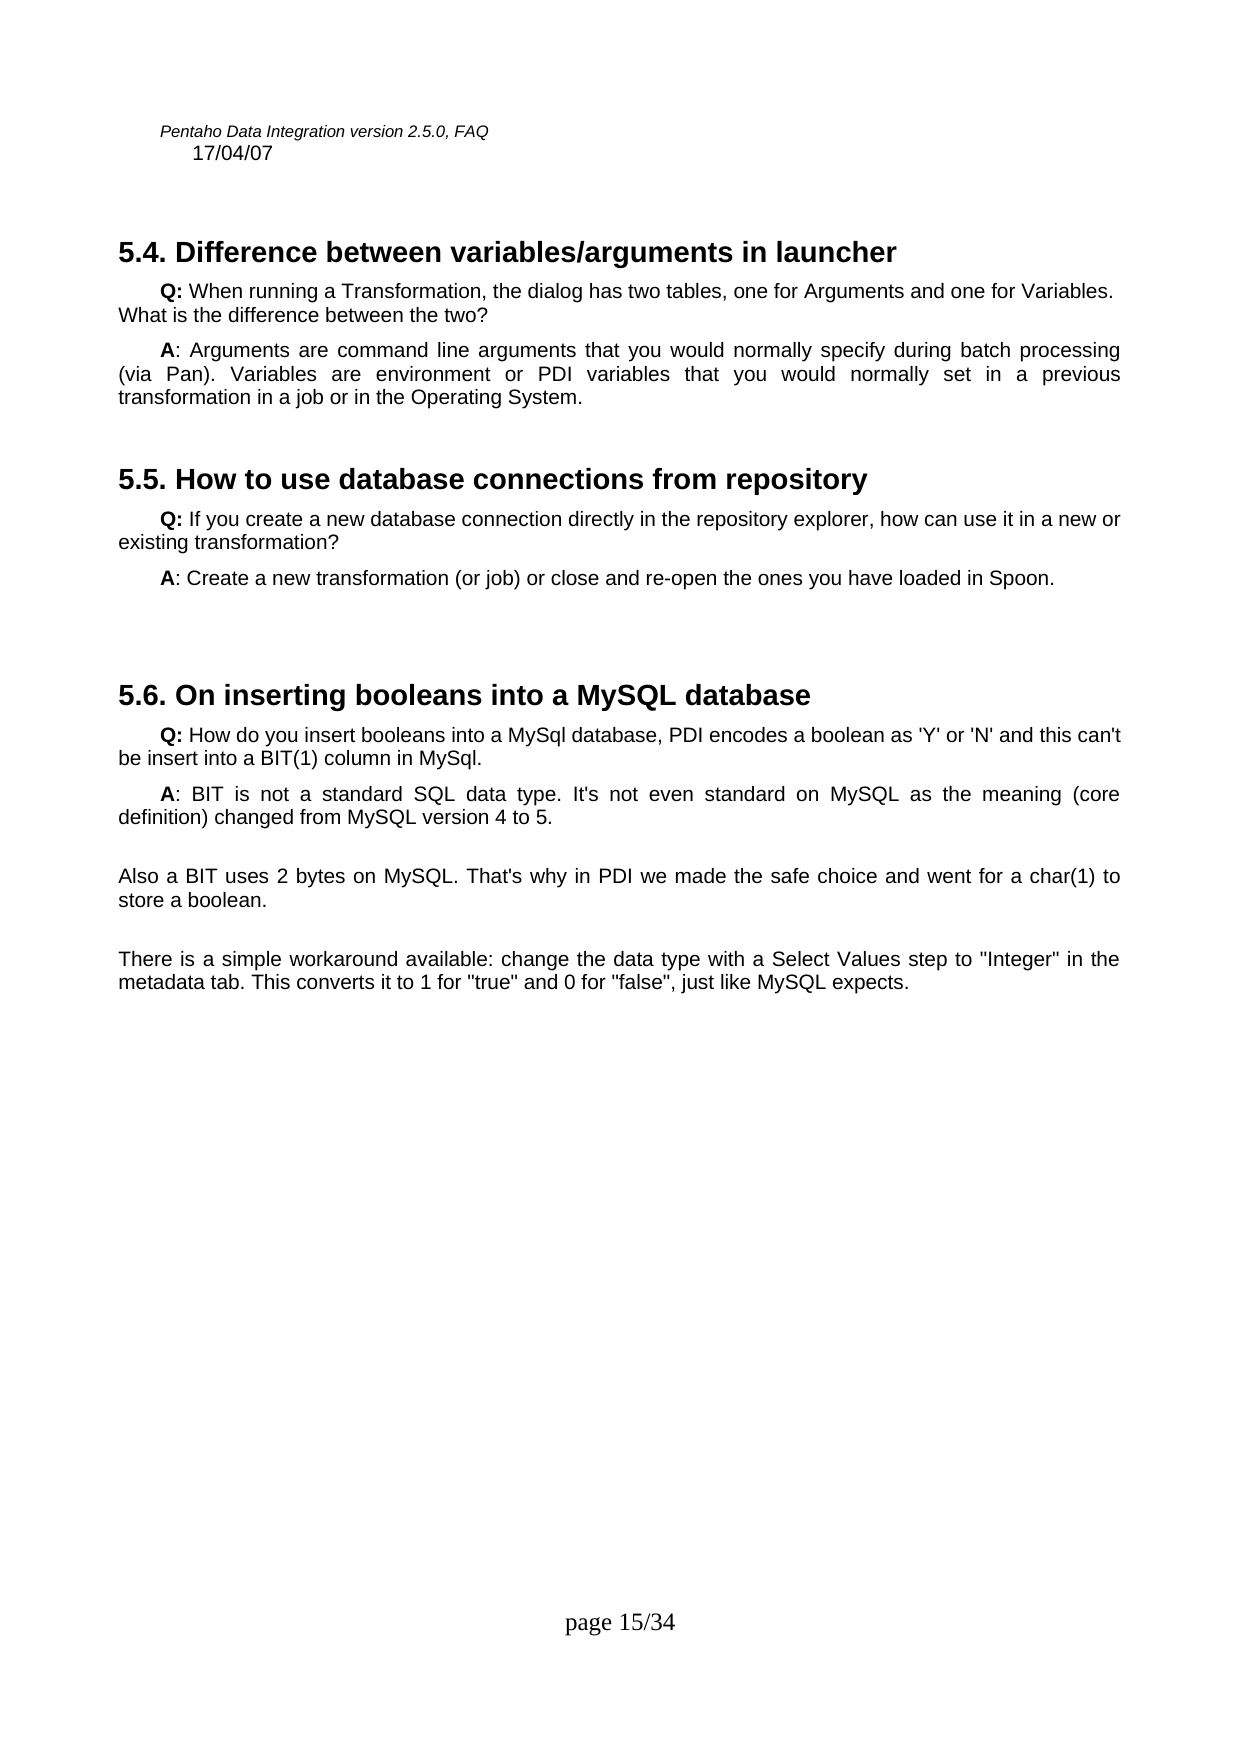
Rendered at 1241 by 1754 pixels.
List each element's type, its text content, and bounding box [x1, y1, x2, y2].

text There is a simple workaround available: change the data type with a Select Values step to "Integer" in the metadata tab. This converts it to 1 for "true" and 0 for "false", just like MySQL expects. [118, 924, 1122, 993]
text A: Create a new transformation (or job) or close and re-open the ones you have loaded in Spoon. [118, 566, 1122, 589]
text Q: If you create a new database connection directly in the repository explorer, how can use it in a new or existing transformation? [118, 507, 1122, 554]
text Q: How do you insert booleans into a MySql database, PDI encodes a boolean as 'Y' or 'N' and this can't be insert into a BIT(1) column in MySql. [118, 724, 1122, 770]
subtitle How to use database connections from repository [118, 463, 1122, 496]
text A: Arguments are command line arguments that you would normally specify during batch processing (via Pan). Variables are environment or PDI variables that you would normally set in a previous transformation in a job or in the Operating System. [118, 339, 1122, 409]
text A: BIT is not a standard SQL data type. It's not even standard on MySQL as the meaning (core definition) changed from MySQL version 4 to 5. [118, 783, 1122, 829]
text Also a BIT uses 2 bytes on MySQL. That's why in PDI we made the safe choice and went for a char(1) to store a boolean. [118, 842, 1122, 911]
subtitle Difference between variables/arguments in launcher [118, 236, 1122, 268]
subtitle On inserting booleans into a MySQL database [118, 679, 1122, 712]
text Q: When running a Transformation, the dialog has two tables, one for Arguments and one for Variables. What is the difference between the two? [118, 280, 1122, 327]
